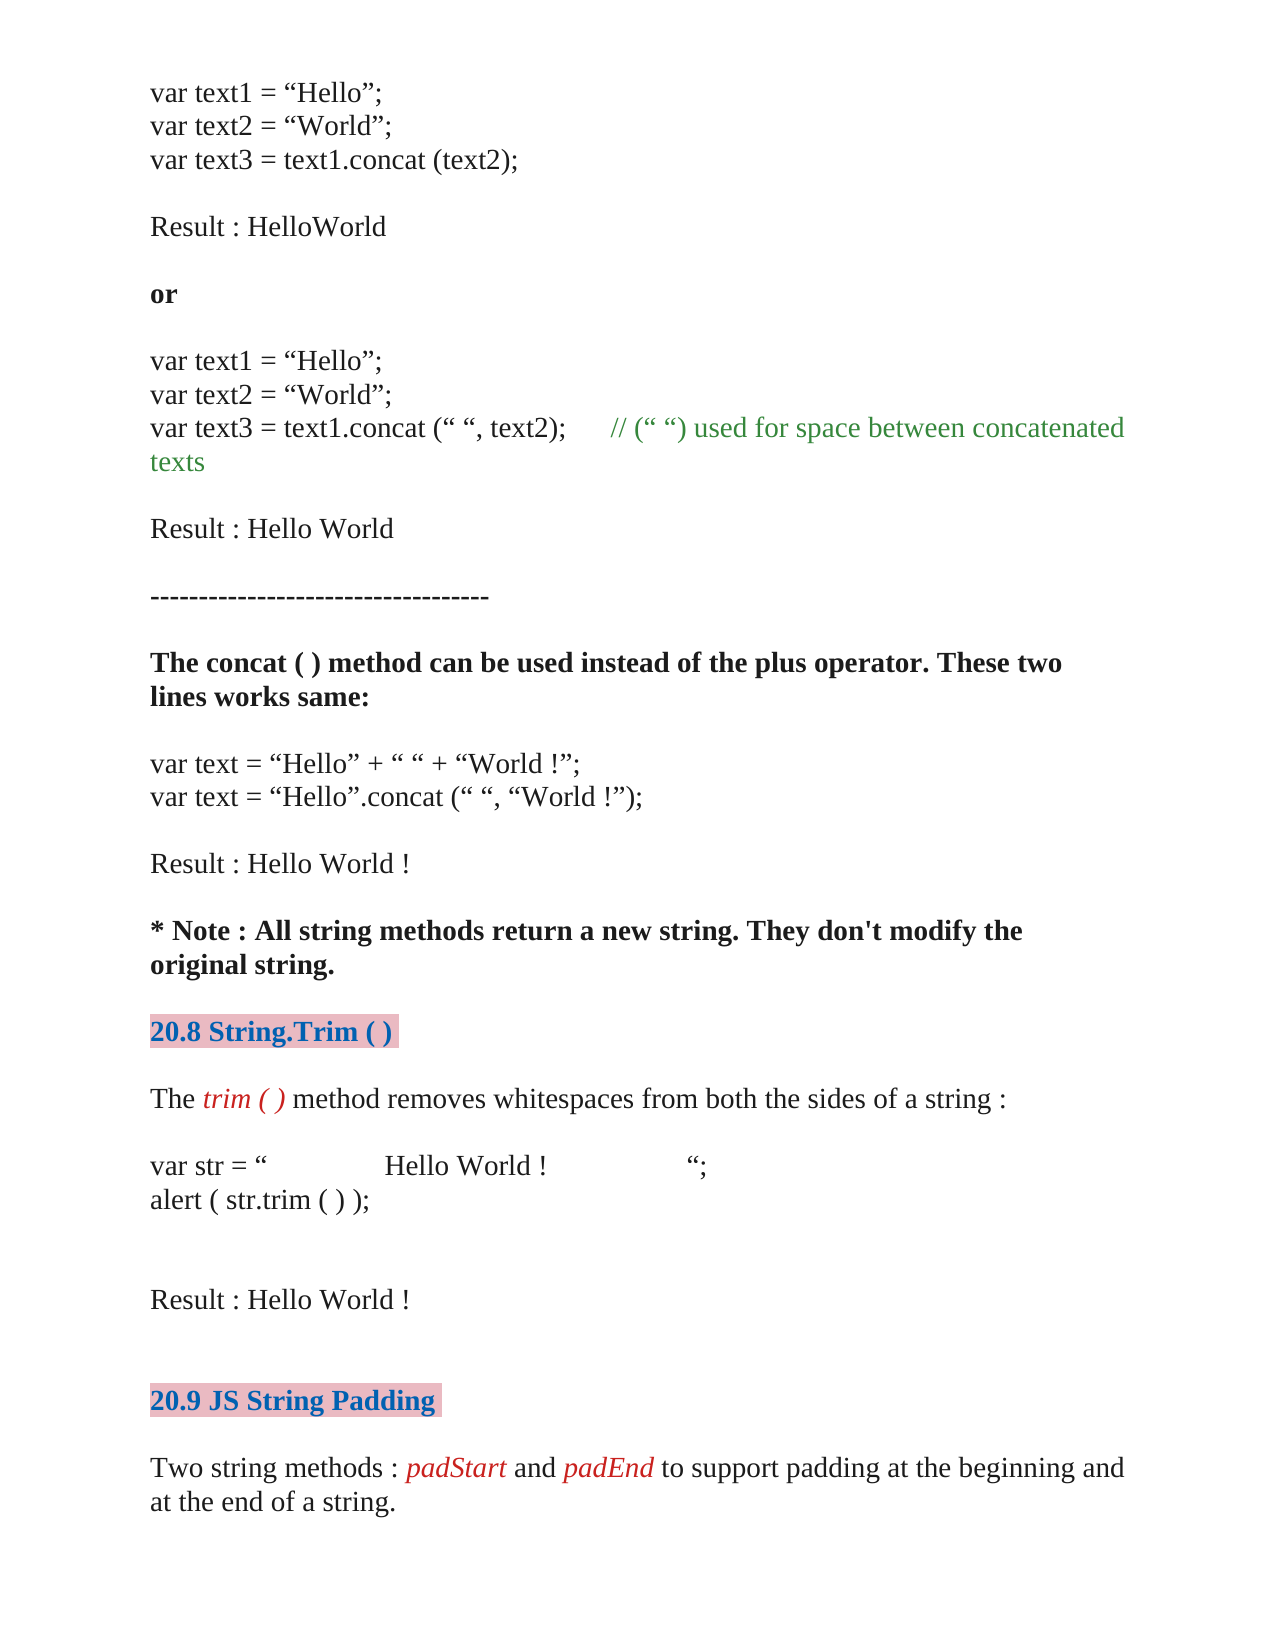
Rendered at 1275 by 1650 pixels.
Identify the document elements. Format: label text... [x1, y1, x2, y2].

text Result : HelloWorld [150, 209, 1125, 243]
text Result : Hello World [150, 511, 1125, 544]
text Two string methods : padStart and padEnd to support padding at the beginning and at the end of a string. [150, 1450, 1125, 1517]
text var str = “ Hello World ! “; [150, 1148, 1125, 1182]
text 20.9 JS String Padding [150, 1383, 1125, 1417]
text var text3 = text1.concat (“ “, text2); // (“ “) used for space between concatenated texts [150, 410, 1125, 477]
text var text1 = “Hello”; [150, 343, 1125, 377]
text var text2 = “World”; [150, 377, 1125, 410]
text Result : Hello World ! [150, 1282, 1125, 1316]
text Result : Hello World ! [150, 846, 1125, 880]
text ----------------------------------- [150, 578, 1125, 612]
text var text3 = text1.concat (text2); [150, 142, 1125, 176]
text The concat ( ) method can be used instead of the plus operator. These two lines works same: [150, 645, 1125, 712]
text * Note : All string methods return a new string. They don't modify the original string. [150, 913, 1125, 981]
text var text = “Hello”.concat (“ “, “World !”); [150, 779, 1125, 813]
text or [150, 276, 1125, 310]
text alert ( str.trim ( ) ); [150, 1182, 1125, 1215]
text var text2 = “World”; [150, 108, 1125, 142]
text 20.8 String.Trim ( ) [150, 1014, 1125, 1048]
text The trim ( ) method removes whitespaces from both the sides of a string : [150, 1081, 1125, 1115]
text var text = “Hello” + “ “ + “World !”; [150, 746, 1125, 779]
text var text1 = “Hello”; [150, 75, 1125, 108]
